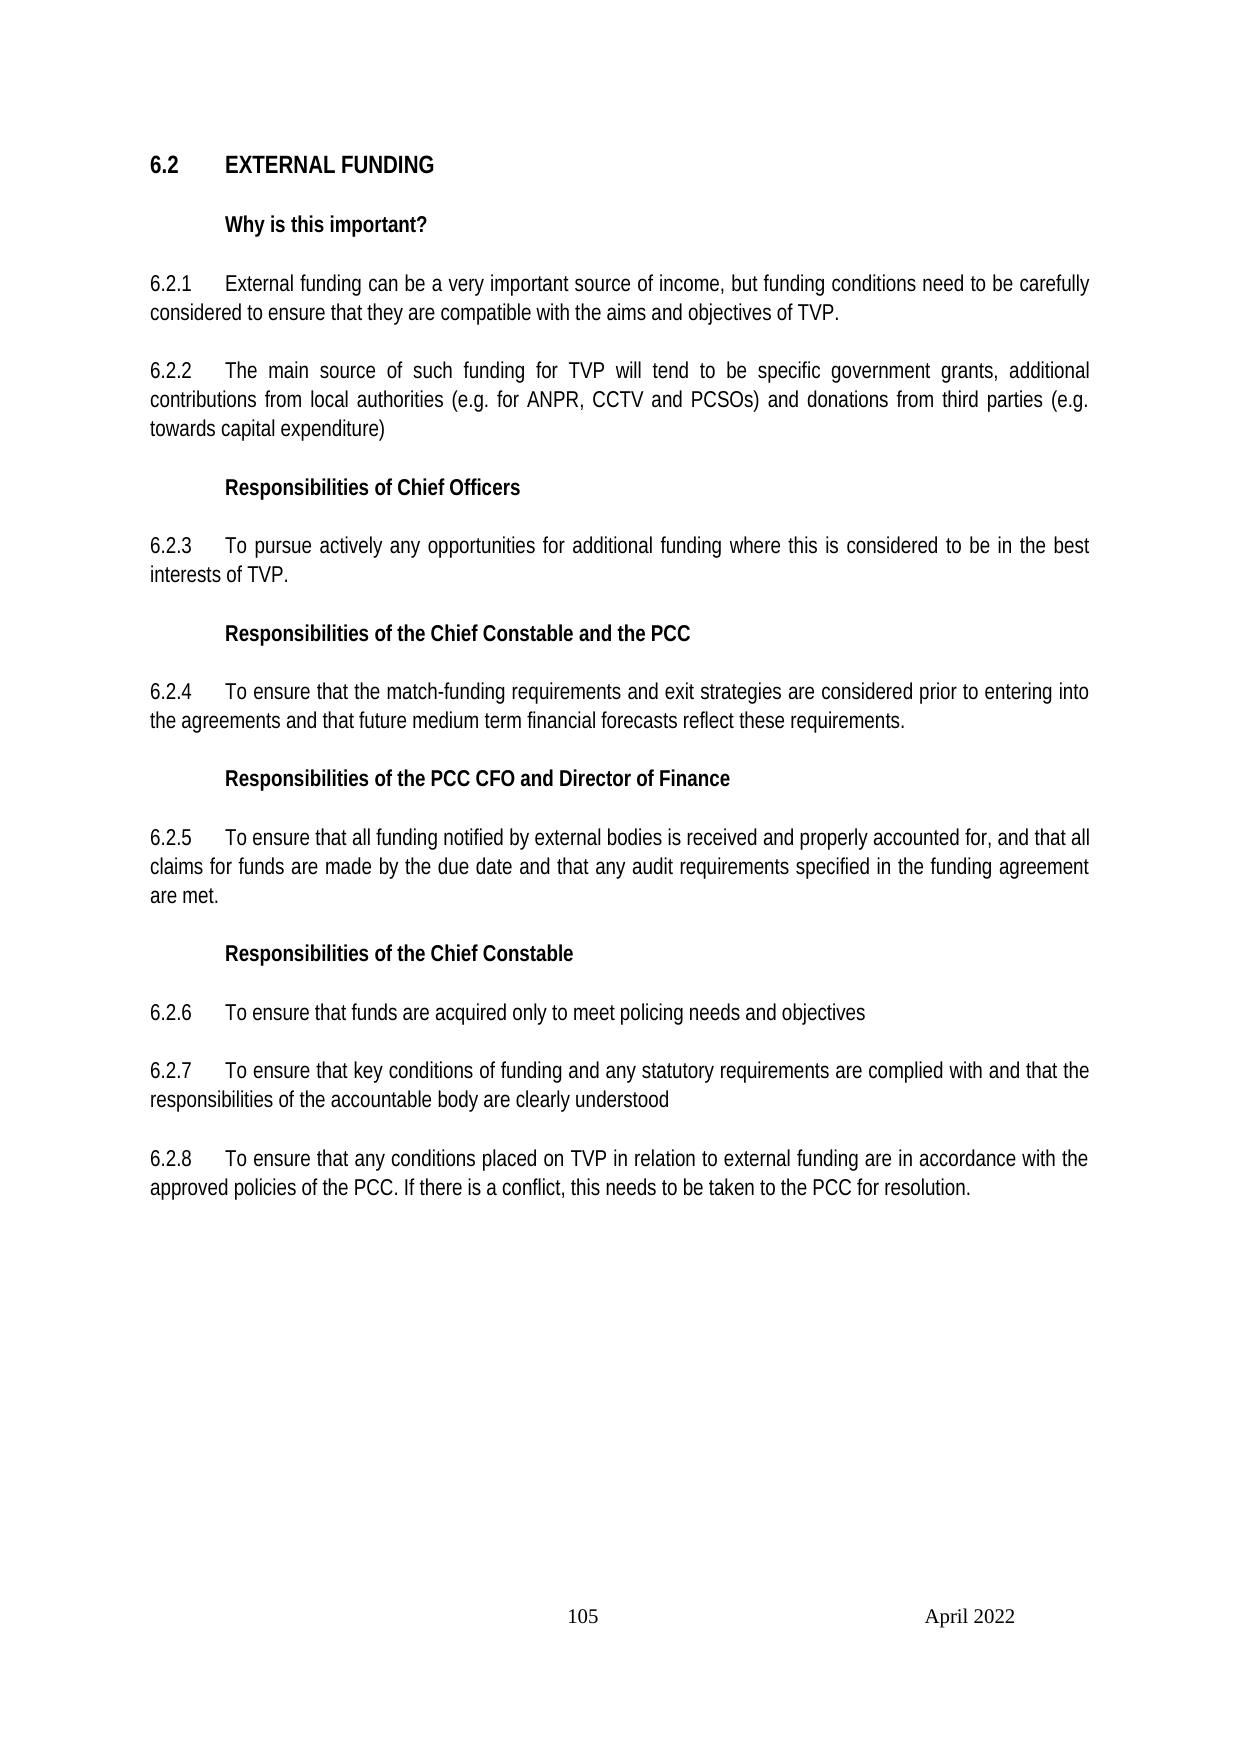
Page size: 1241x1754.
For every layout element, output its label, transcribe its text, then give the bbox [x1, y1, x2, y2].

text Responsibilities of the Chief Constable and the PCC [150, 617, 1090, 646]
list To ensure that funds are acquired only to meet policing needs and objectives [150, 996, 1090, 1025]
list To ensure that any conditions placed on TVP in relation to external funding are in accordance with the approved policies of the PCC. If there is a conflict, this needs to be taken to the PCC for resolution. [150, 1142, 1090, 1200]
list External funding can be a very important source of income, but funding conditions need to be carefully considered to ensure that they are compatible with the aims and objectives of TVP. [150, 267, 1090, 325]
list To ensure that the match-funding requirements and exit strategies are considered prior to entering into the agreements and that future medium term financial forecasts reflect these requirements. [150, 675, 1090, 733]
text Responsibilities of Chief Officers [150, 471, 1090, 500]
text Responsibilities of the PCC CFO and Director of Finance [150, 762, 1090, 792]
list To pursue actively any opportunities for additional funding where this is considered to be in the best interests of TVP. [150, 529, 1090, 587]
list The main source of such funding for TVP will tend to be specific government grants, additional contributions from local authorities (e.g. for ANPR, CCTV and PCSOs) and donations from third parties (e.g. towards capital expenditure) [150, 354, 1090, 442]
list To ensure that key conditions of funding and any statutory requirements are complied with and that the responsibilities of the accountable body are clearly understood [150, 1054, 1090, 1112]
list To ensure that all funding notified by external bodies is received and properly accounted for, and that all claims for funds are made by the due date and that any audit requirements specified in the funding agreement are met. [150, 821, 1090, 908]
text Why is this important? [150, 208, 1090, 237]
text 6.2 EXTERNAL FUNDING [150, 150, 1002, 179]
text Responsibilities of the Chief Constable [150, 937, 1090, 967]
